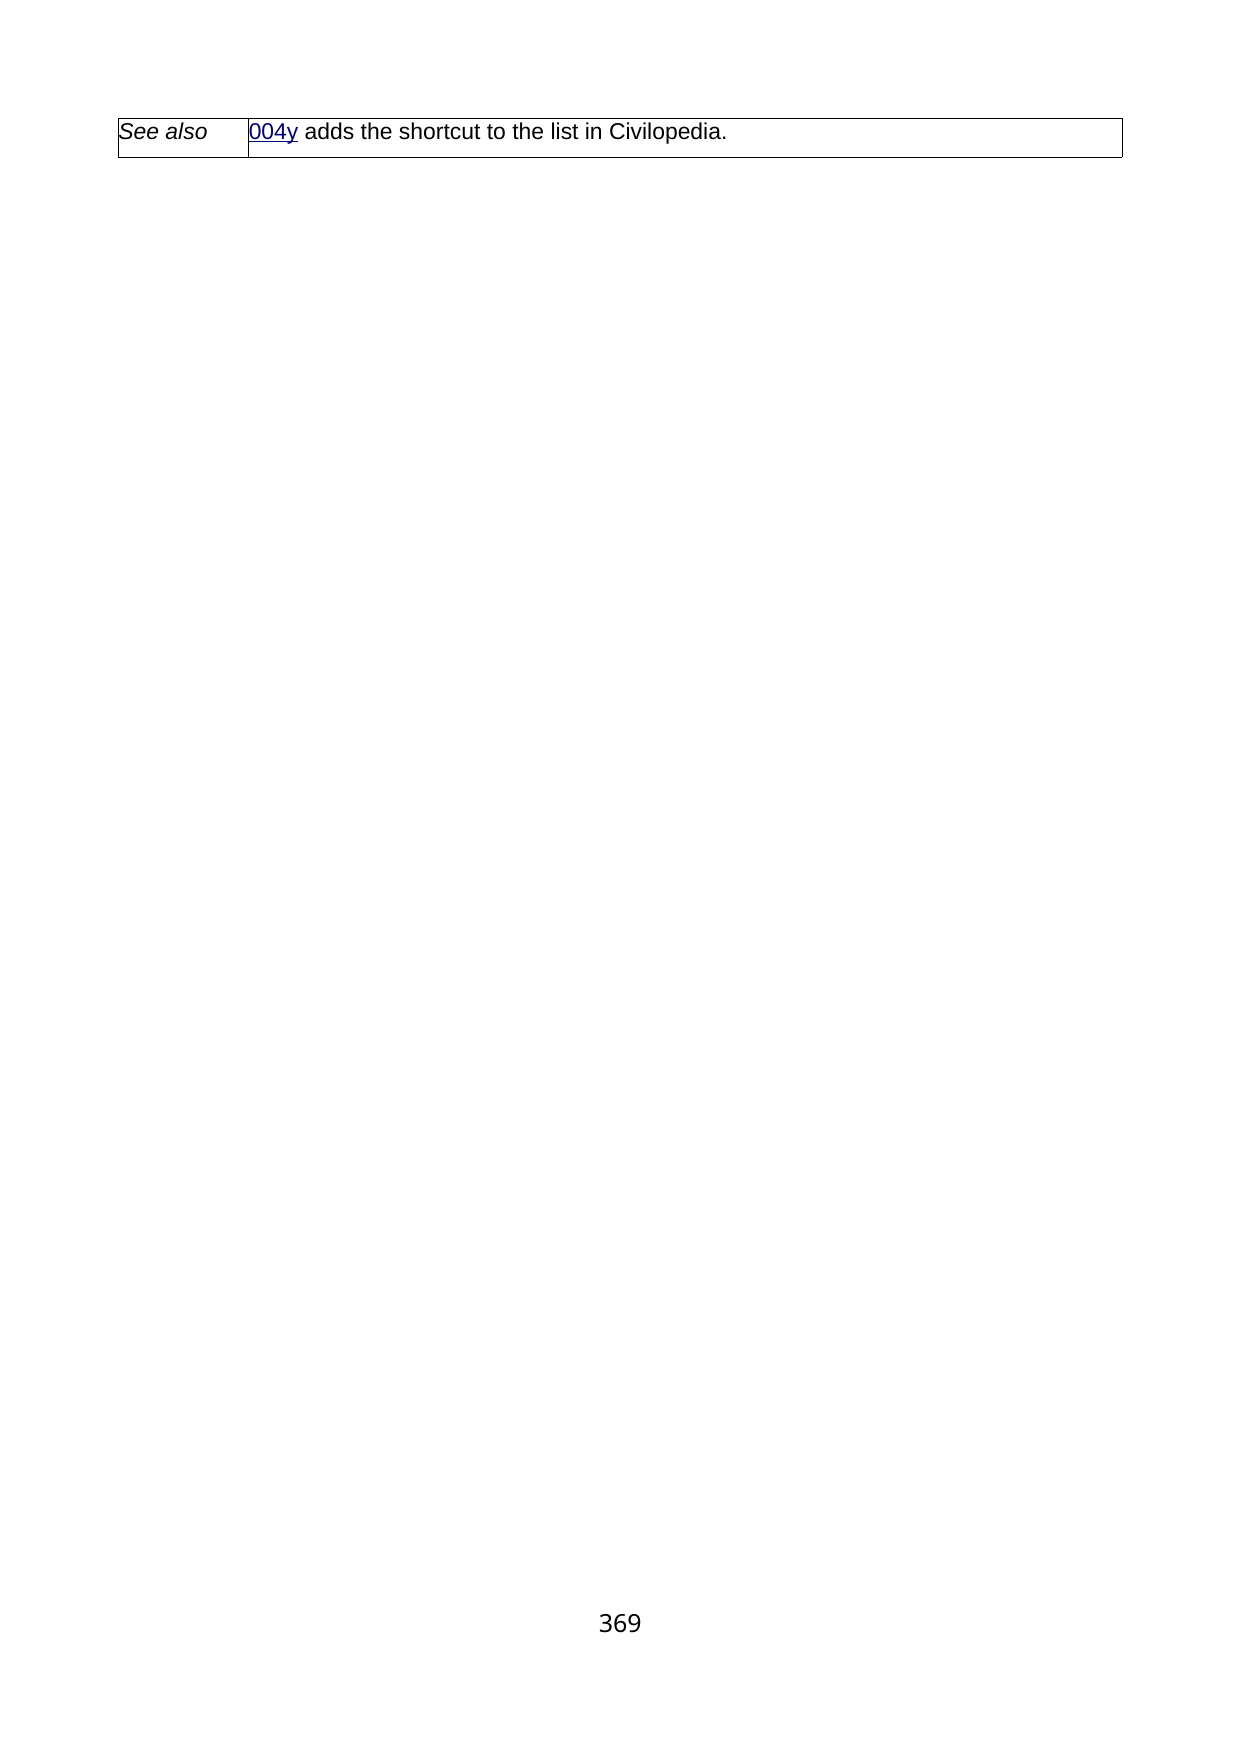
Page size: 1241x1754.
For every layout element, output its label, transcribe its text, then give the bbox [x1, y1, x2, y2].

table_cell 004y adds the shortcut to the list in Civilopedia. [249, 119, 1122, 157]
table_cell See also [119, 119, 248, 157]
